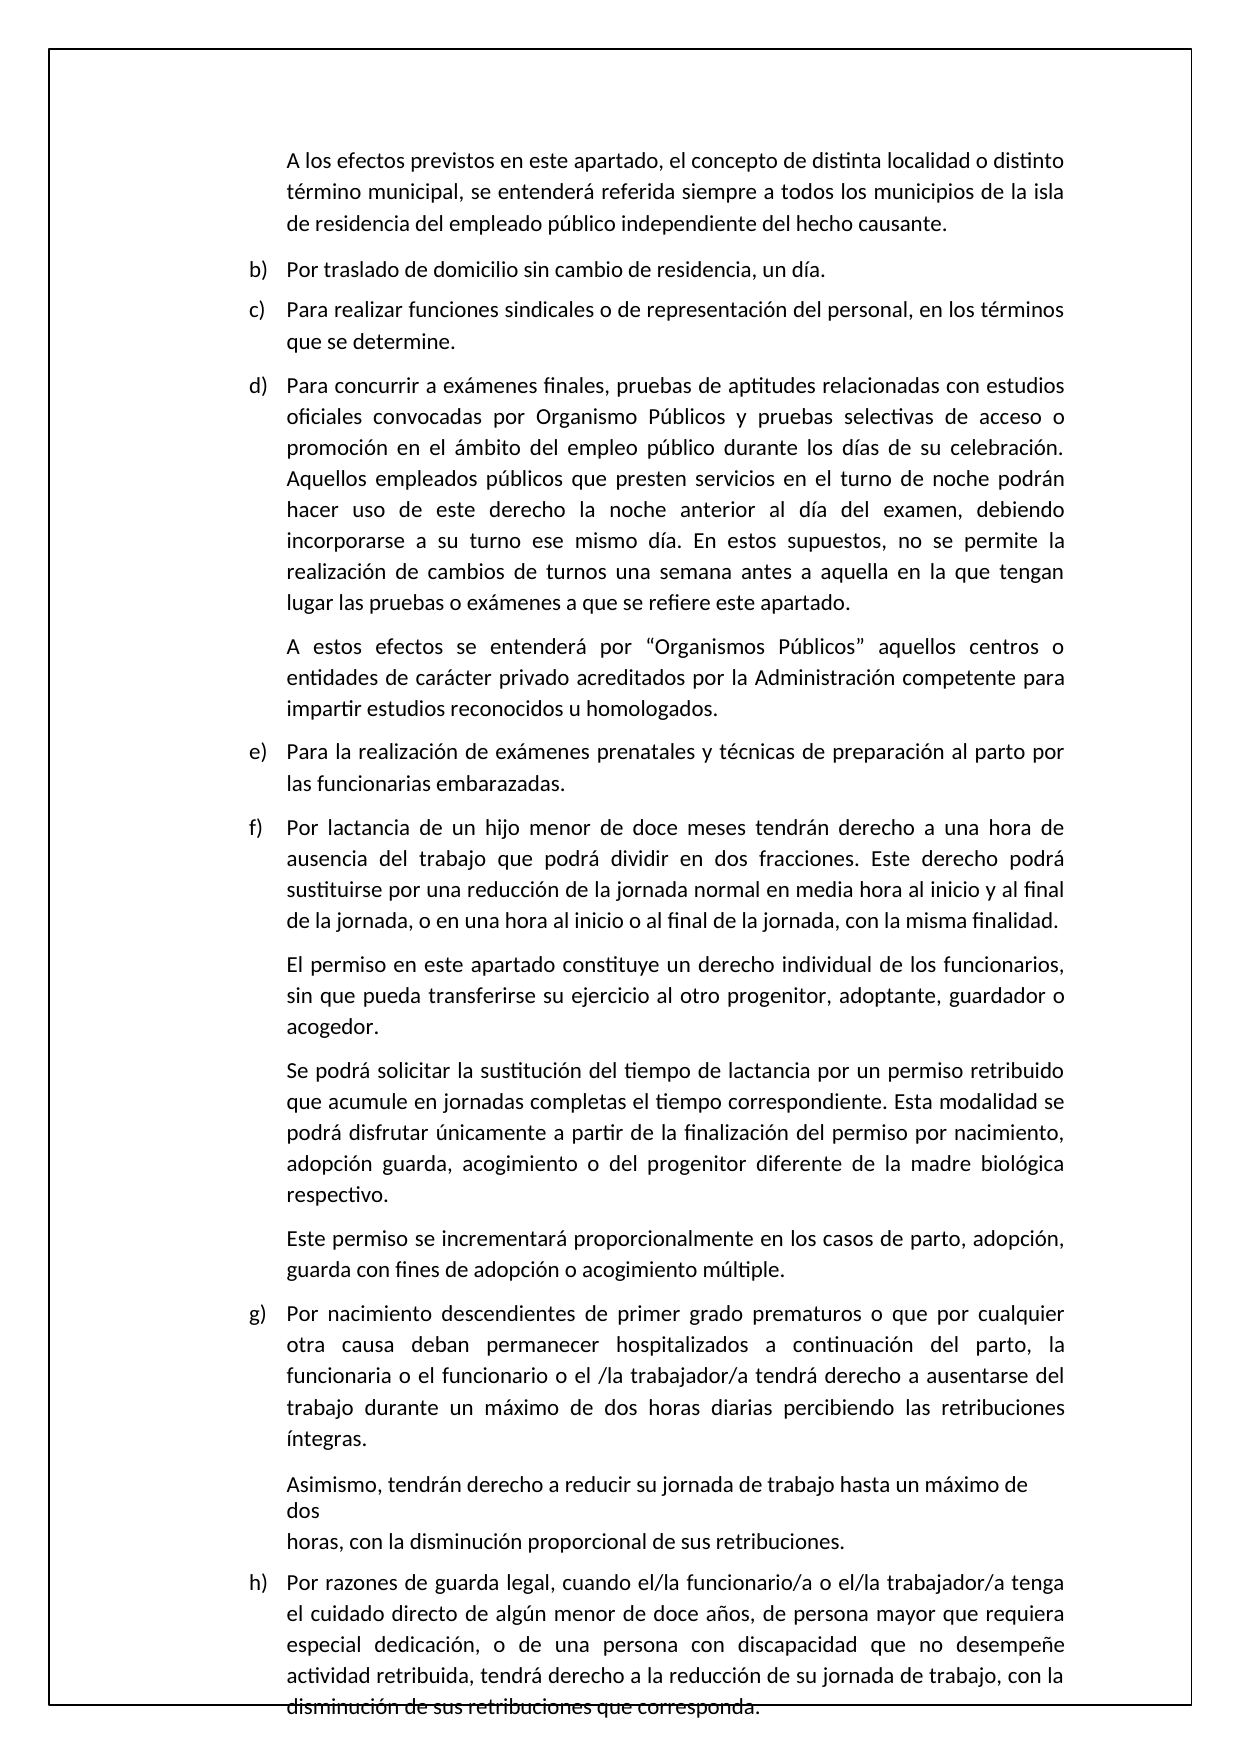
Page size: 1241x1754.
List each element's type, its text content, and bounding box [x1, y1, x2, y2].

list Por lactancia de un hijo menor de doce meses tendrán derecho a una hora de ausencia del trabajo que podrá dividir en dos fracciones. Este derecho podrá sustituirse por una reducción de la jornada normal en media hora al inicio y al final de la jornada, o en una hora al inicio o al final de la jornada, con la misma finalidad. [249, 813, 1066, 934]
list Por nacimiento descendientes de primer grado prematuros o que por cualquier otra causa deban permanecer hospitalizados a continuación del parto, la funcionaria o el funcionario o el /la trabajador/a tendrá derecho a ausentarse del trabajo durante un máximo de dos horas diarias percibiendo las retribuciones íntegras. [249, 1299, 1066, 1452]
text horas, con la disminución proporcional de sus retribuciones. [286, 1529, 1066, 1555]
text Se podrá solicitar la sustitución del tiempo de lactancia por un permiso retribuido que acumule en jornadas completas el tiempo correspondiente. Esta modalidad se podrá disfrutar únicamente a partir de la finalización del permiso por nacimiento, adopción guarda, acogimiento o del progenitor diferente de la madre biológica respectivo. [286, 1056, 1066, 1208]
text A los efectos previstos en este apartado, el concepto de distinta localidad o distinto término municipal, se entenderá referida siempre a todos los municipios de la isla de residencia del empleado público independiente del hecho causante. [286, 146, 1066, 237]
text Este permiso se incrementará proporcionalmente en los casos de parto, adopción, guarda con fines de adopción o acogimiento múltiple. [286, 1224, 1066, 1283]
text A estos efectos se entenderá por “Organismos Públicos” aquellos centros o entidades de carácter privado acreditados por la Administración competente para impartir estudios reconocidos u homologados. [286, 632, 1066, 722]
text El permiso en este apartado constituye un derecho individual de los funcionarios, sin que pueda transferirse su ejercicio al otro progenitor, adoptante, guardador o acogedor. [286, 950, 1066, 1040]
list Por razones de guarda legal, cuando el/la funcionario/a o el/la trabajador/a tenga el cuidado directo de algún menor de doce años, de persona mayor que requiera especial dedicación, o de una persona con discapacidad que no desempeñe actividad retribuida, tendrá derecho a la reducción de su jornada de trabajo, con la disminución de sus retribuciones que corresponda. [249, 1568, 1066, 1720]
text Asimismo, tendrán derecho a reducir su jornada de trabajo hasta un máximo de dos [286, 1472, 1066, 1524]
list Para realizar funciones sindicales o de representación del personal, en los términos que se determine. [249, 296, 1066, 355]
list Para concurrir a exámenes finales, pruebas de aptitudes relacionadas con estudios oficiales convocadas por Organismo Públicos y pruebas selectivas de acceso o promoción en el ámbito del empleo público durante los días de su celebración. Aquellos empleados públicos que presten servicios en el turno de noche podrán hacer uso de este derecho la noche anterior al día del examen, debiendo incorporarse a su turno ese mismo día. En estos supuestos, no se permite la realización de cambios de turnos una semana antes a aquella en la que tengan lugar las pruebas o exámenes a que se refiere este apartado. [249, 371, 1066, 616]
list Para la realización de exámenes prenatales y técnicas de preparación al parto por las funcionarias embarazadas. [249, 737, 1066, 797]
list Por traslado de domicilio sin cambio de residencia, un día. [249, 257, 1066, 283]
